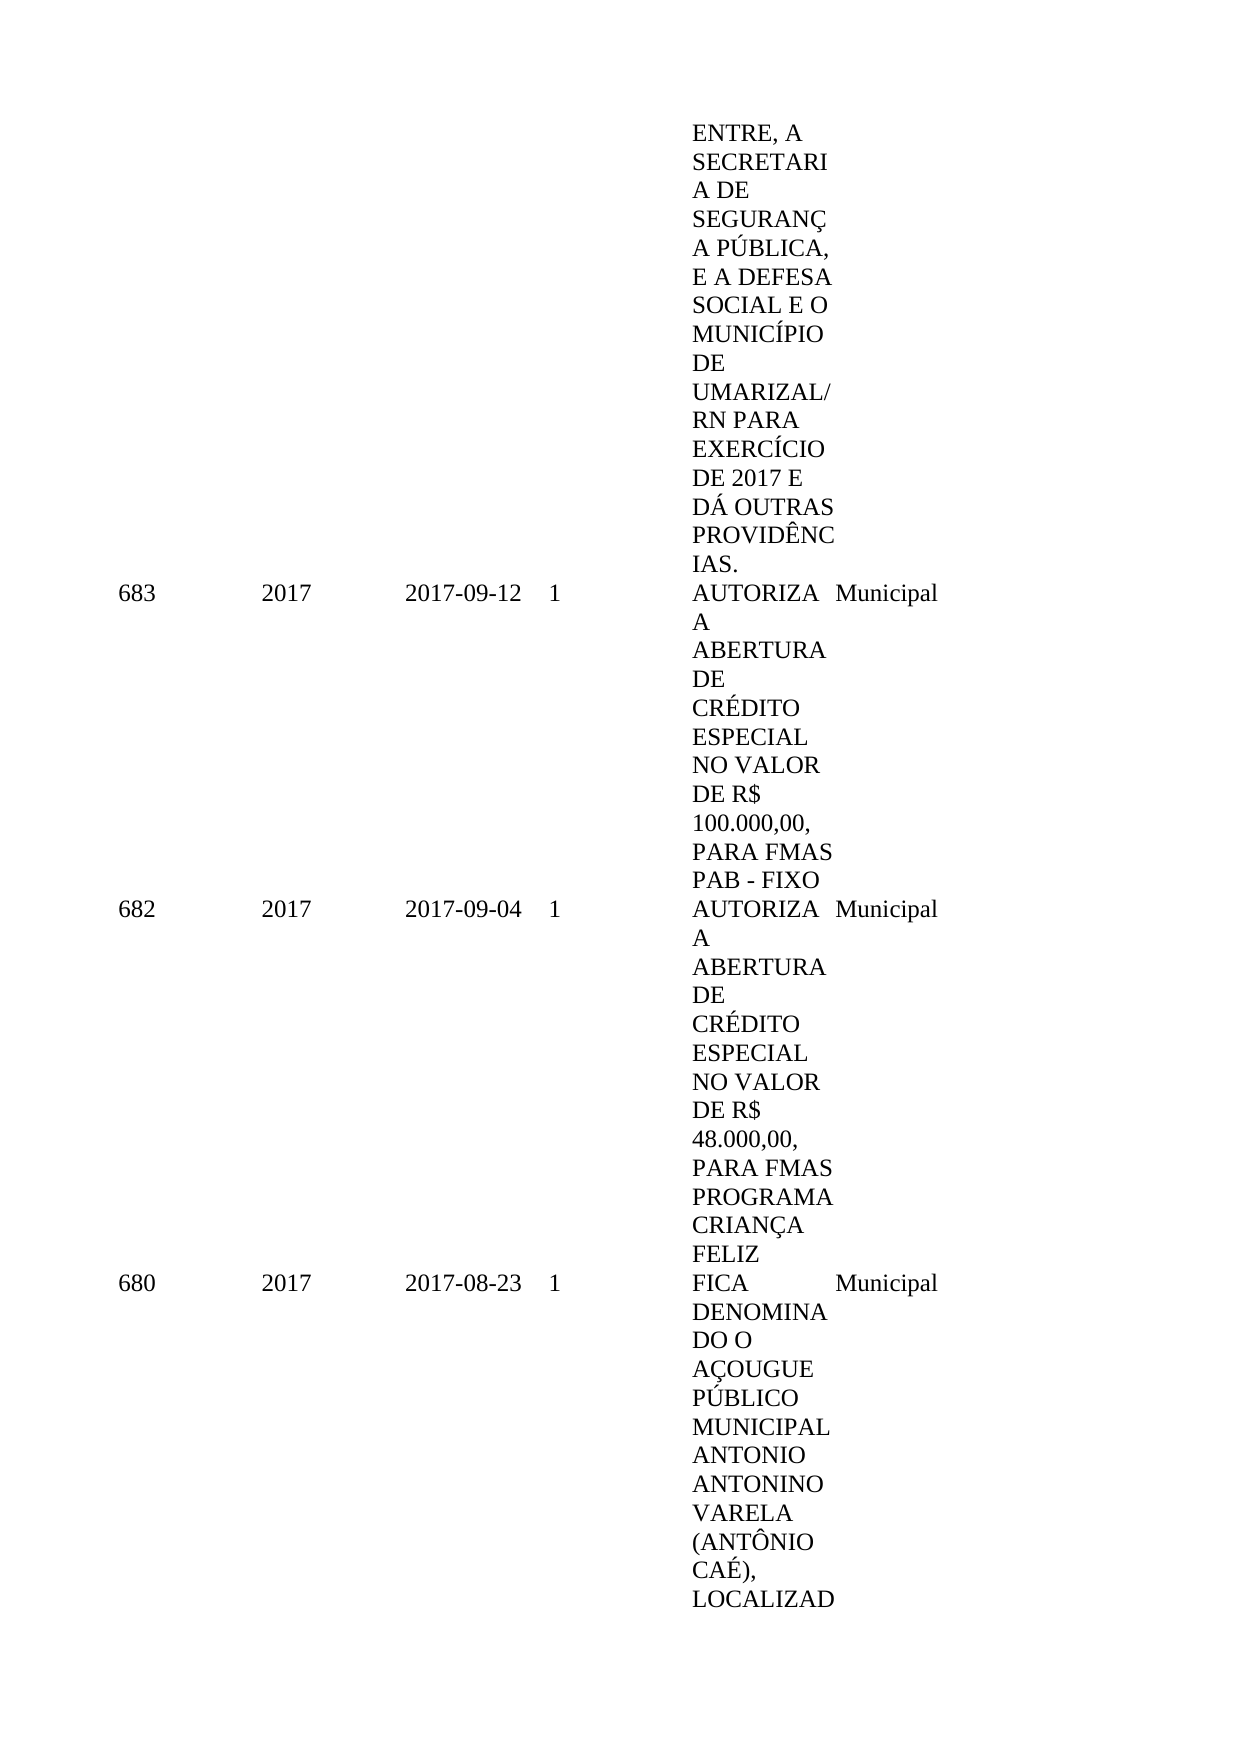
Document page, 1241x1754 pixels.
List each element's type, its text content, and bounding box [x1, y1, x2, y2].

table_cell 1 [548, 894, 692, 1268]
table_cell ENTRE, A SECRETARIA DE SEGURANÇA PÚBLICA, E A DEFESA SOCIAL E O MUNICÍPIO DE UMARIZAL/RN PARA EXERCÍCIO DE 2017 E DÁ OUTRAS PROVIDÊNCIAS. [692, 118, 835, 578]
table_cell Municipal [835, 1268, 979, 1613]
table_cell [548, 118, 692, 578]
table_cell 2017-09-12 [405, 578, 548, 894]
table_cell 1 [548, 1268, 692, 1613]
table_cell [405, 118, 548, 578]
table_cell Municipal [835, 578, 979, 894]
table_cell 2017 [261, 578, 405, 894]
table_cell 2017 [261, 894, 405, 1268]
table_cell 2017 [261, 1268, 405, 1613]
table_cell 680 [118, 1268, 261, 1613]
table_cell AUTORIZA A ABERTURA DE CRÉDITO ESPECIAL NO VALOR DE R$ 48.000,00, PARA FMAS PROGRAMA CRIANÇA FELIZ [692, 894, 835, 1268]
table_cell AUTORIZA A ABERTURA DE CRÉDITO ESPECIAL NO VALOR DE R$ 100.000,00, PARA FMAS PAB - FIXO [692, 578, 835, 894]
table_cell [261, 118, 405, 578]
table_cell [118, 118, 261, 578]
table_cell [979, 1268, 1122, 1613]
table_cell [979, 118, 1122, 578]
table_cell 683 [118, 578, 261, 894]
table_cell 1 [548, 578, 692, 894]
table_cell 2017-09-04 [405, 894, 548, 1268]
table_cell FICA DENOMINADO O AÇOUGUE PÚBLICO MUNICIPAL ANTONIO ANTONINO VARELA (ANTÔNIO CAÉ), LOCALIZAD [692, 1268, 835, 1613]
table_cell [979, 578, 1122, 894]
table_cell [979, 894, 1122, 1268]
table_cell Municipal [835, 894, 979, 1268]
table_cell 682 [118, 894, 261, 1268]
table_cell 2017-08-23 [405, 1268, 548, 1613]
table_cell [835, 118, 979, 578]
